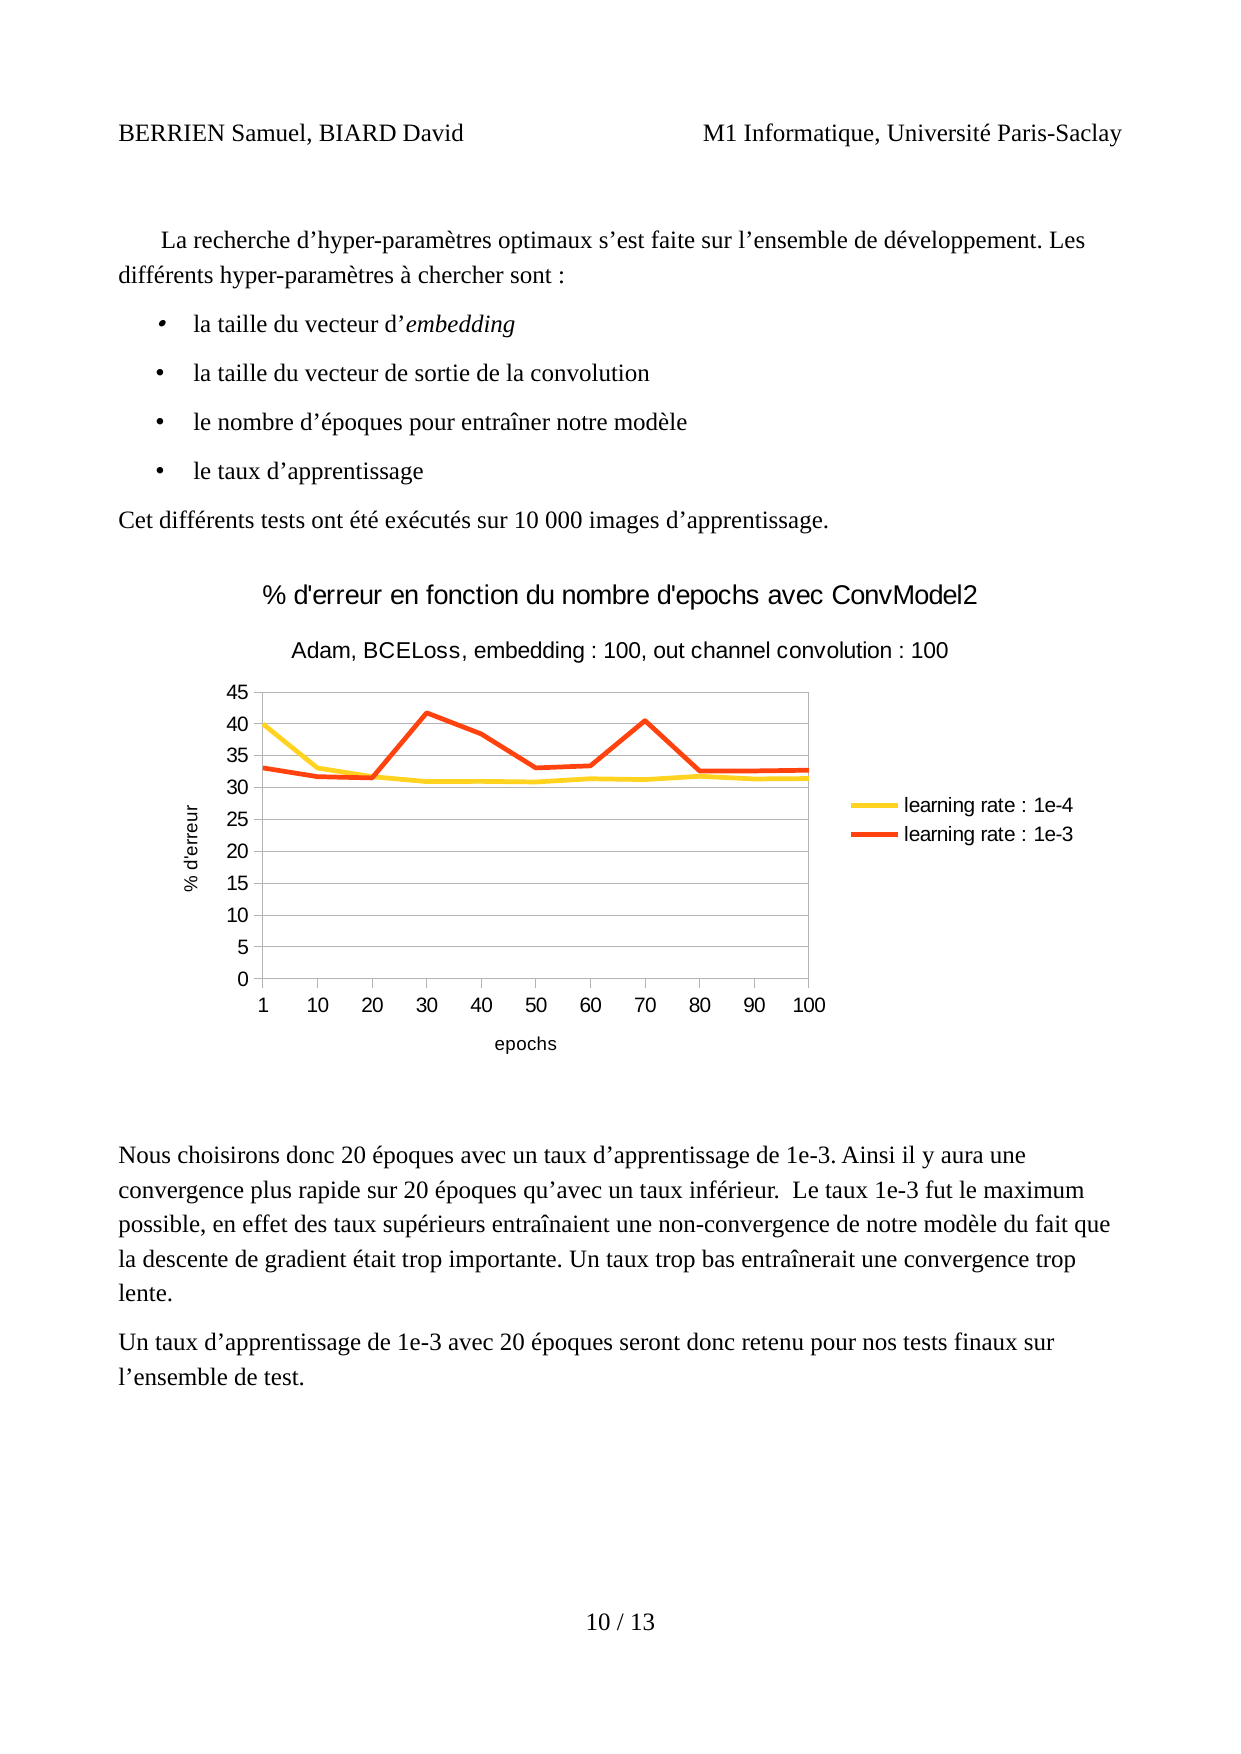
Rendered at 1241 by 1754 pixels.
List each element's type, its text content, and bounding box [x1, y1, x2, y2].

text Un taux d’apprentissage de 1e-3 avec 20 époques seront donc retenu pour nos tests finaux sur l’ensemble de test. [118, 1327, 1122, 1391]
text La recherche d’hyper-paramètres optimaux s’est faite sur l’ensemble de développement. Les différents hyper-paramètres à chercher sont : [118, 225, 1122, 289]
list la taille du vecteur d’embedding [156, 309, 1122, 338]
text Cet différents tests ont été exécutés sur 10 000 images d’apprentissage. [118, 505, 1122, 534]
list le taux d’apprentissage [156, 456, 1122, 485]
list le nombre d’époques pour entraîner notre modèle [156, 407, 1122, 436]
list la taille du vecteur de sortie de la convolution [156, 358, 1122, 387]
text Nous choisirons donc 20 époques avec un taux d’apprentissage de 1e-3. Ainsi il y aura une convergence plus rapide sur 20 époques qu’avec un taux inférieur. Le taux 1e-3 fut le maximum possible, en effet des taux supérieurs entraînaient une non-convergence de notre modèle du fait que la descente de gradient était trop importante. Un taux trop bas entraînerait une convergence trop lente. [118, 1141, 1122, 1307]
